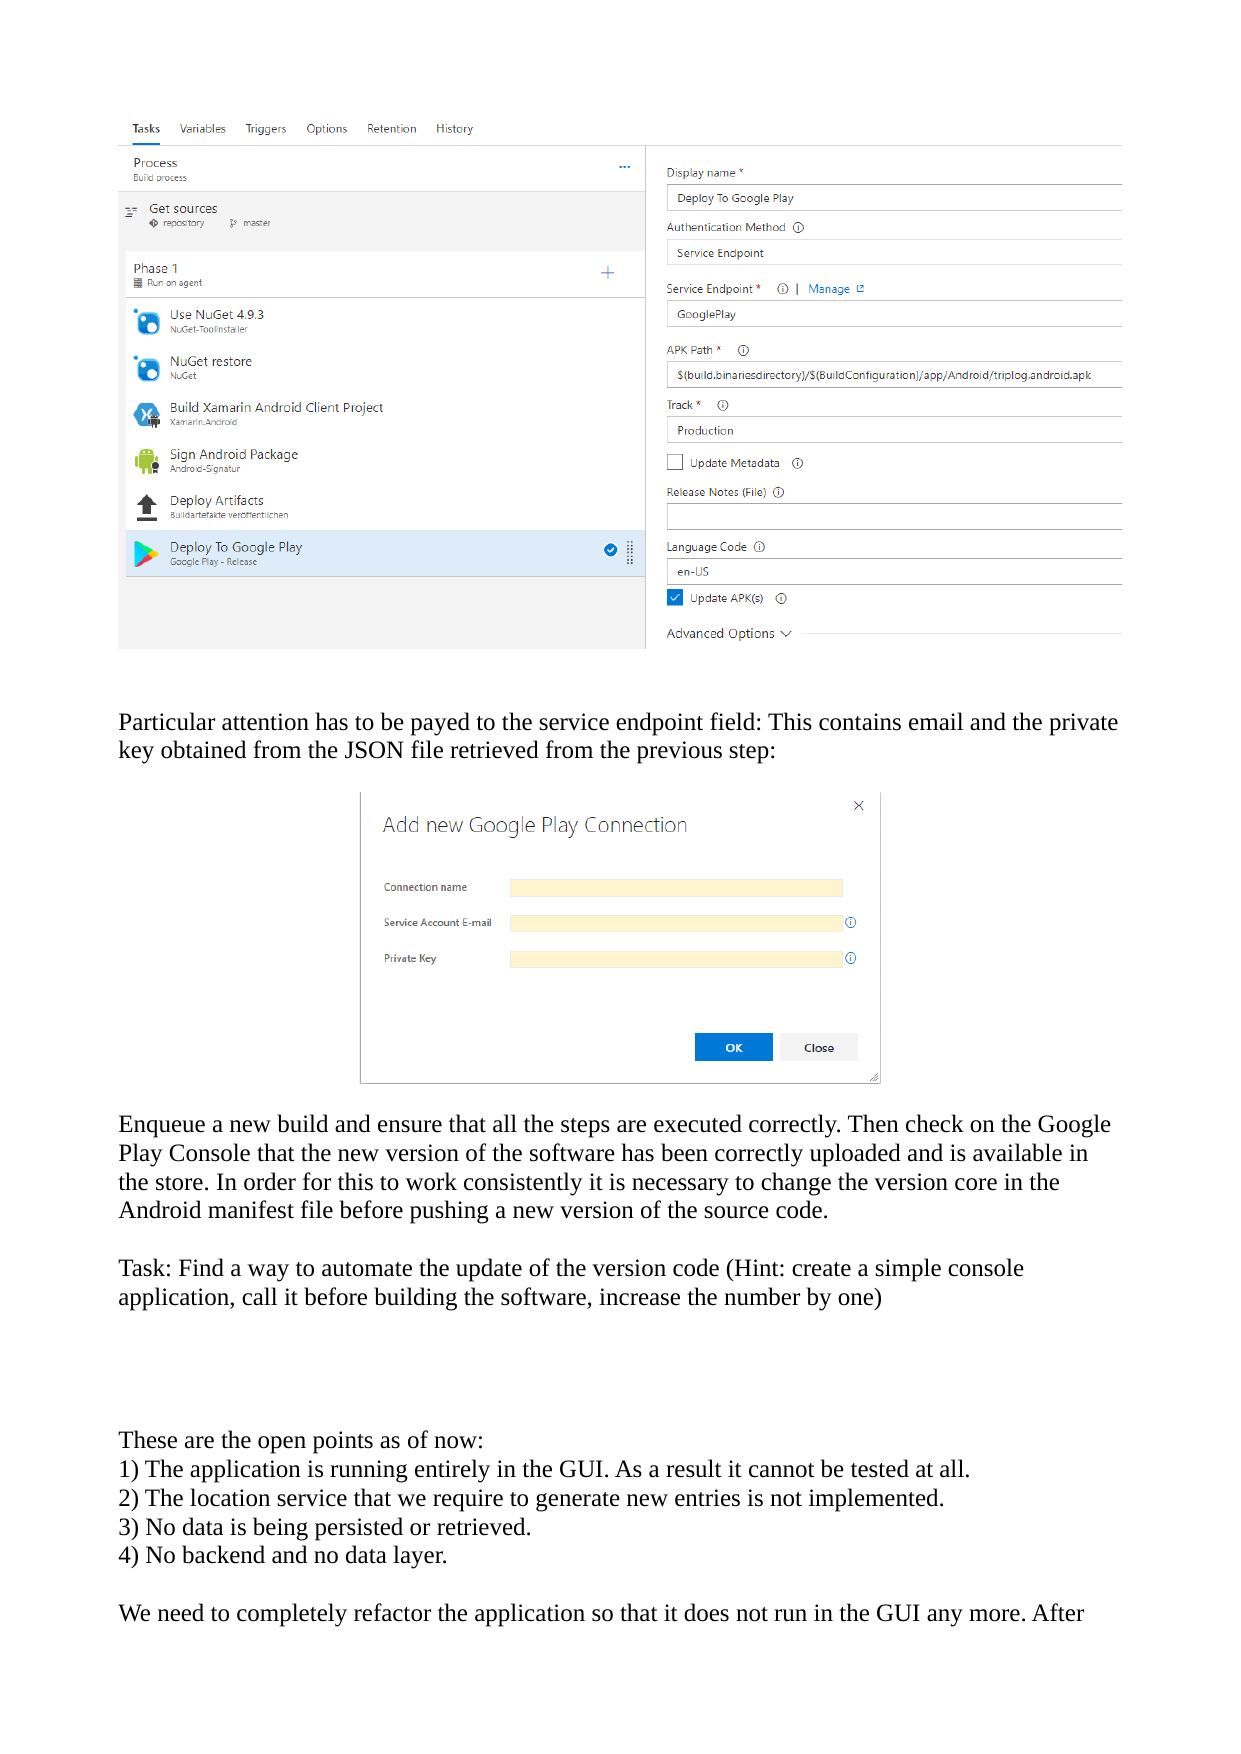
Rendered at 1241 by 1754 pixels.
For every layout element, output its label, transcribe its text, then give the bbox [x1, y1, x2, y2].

text 4) No backend and no data layer. [118, 1540, 1122, 1569]
picture [359, 792, 881, 1084]
text Particular attention has to be payed to the service endpoint field: This contains email and the private key obtained from the JSON file retrieved from the previous step: [118, 707, 1122, 764]
text These are the open points as of now: [118, 1425, 1122, 1454]
text Task: Find a way to automate the update of the version code (Hint: create a simple console application, call it before building the software, increase the number by one) [118, 1253, 1122, 1310]
text 3) No data is being persisted or retrieved. [118, 1512, 1122, 1540]
text Enqueue a new build and ensure that all the steps are executed correctly. Then check on the Google Play Console that the new version of the software has been correctly uploaded and is available in the store. In order for this to work consistently it is necessary to change the version core in the Android manifest file before pushing a new version of the source code. [118, 1109, 1122, 1224]
text 1) The application is running entirely in the GUI. As a result it cannot be tested at all. [118, 1454, 1122, 1483]
text We need to completely refactor the application so that it does not run in the GUI any more. After [118, 1598, 1122, 1627]
text 2) The location service that we require to generate new entries is not implemented. [118, 1483, 1122, 1512]
picture [118, 118, 1123, 649]
